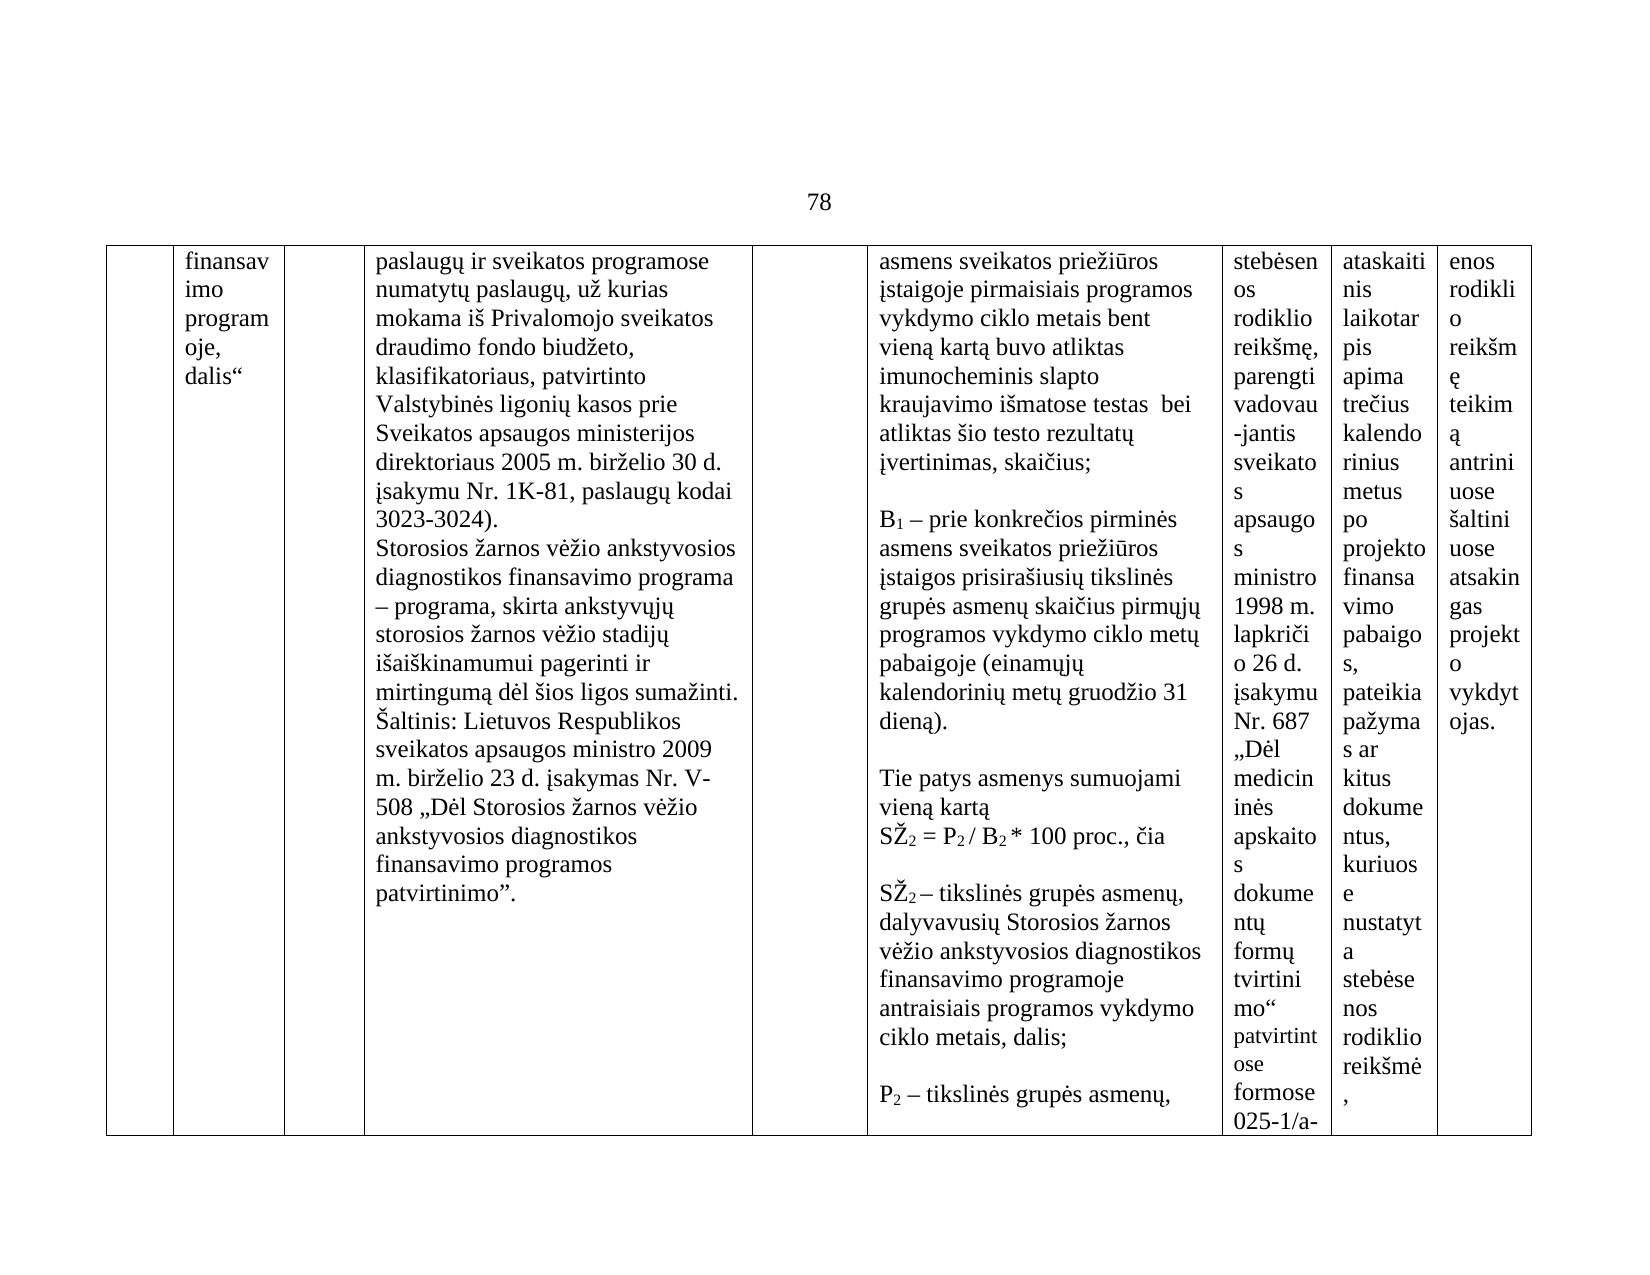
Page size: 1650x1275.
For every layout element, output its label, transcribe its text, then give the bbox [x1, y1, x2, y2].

table_cell paslaugų ir sveikatos programose numatytų paslaugų, už kurias mokama iš Privalomojo sveikatos draudimo fondo biudžeto, klasifikatoriaus, patvirtinto Valstybinės ligonių kasos prie Sveikatos apsaugos ministerijos direktoriaus 2005 m. birželio 30 d. įsakymu Nr. 1K-81, paslaugų kodai 3023-3024). Storosios žarnos vėžio ankstyvosios diagnostikos finansavimo programa – programa, skirta ankstyvųjų storosios žarnos vėžio stadijų išaiškinamumui pagerinti ir mirtingumą dėl šios ligos sumažinti. Šaltinis: Lietuvos Respublikos sveikatos apsaugos ministro 2009 m. birželio 23 d. įsakymas Nr. V-508 „Dėl Storosios žarnos vėžio ankstyvosios diagnostikos finansavimo programos patvirtinimo”. [365, 246, 752, 1134]
table_cell [107, 246, 173, 1134]
table_cell ataskaitinis laikotarpis apima trečius kalendorinius metus po projekto finansavimo pabaigos, pateikia pažymas ar kitus dokumentus, kuriuose nustatyta stebėsenos rodiklio reikšmė, [1332, 246, 1437, 1134]
table_cell asmens sveikatos priežiūros įstaigoje pirmaisiais programos vykdymo ciklo metais bent vieną kartą buvo atliktas imunocheminis slapto kraujavimo išmatose testas bei atliktas šio testo rezultatų įvertinimas, skaičius; B1 – prie konkrečios pirminės asmens sveikatos priežiūros įstaigos prisirašiusių tikslinės grupės asmenų skaičius pirmųjų programos vykdymo ciklo metų pabaigoje (einamųjų kalendorinių metų gruodžio 31 dieną). Tie patys asmenys sumuojami vieną kartą SŽ2 = P2 / B2 * 100 proc., čia SŽ2 – tikslinės grupės asmenų, dalyvavusių Storosios žarnos vėžio ankstyvosios diagnostikos finansavimo programoje antraisiais programos vykdymo ciklo metais, dalis; P2 – tikslinės grupės asmenų, [868, 246, 1222, 1134]
table_cell stebėsenos rodiklio reikšmę, parengti vadovau-jantis sveikatos apsaugos ministro 1998 m. lapkričio 26 d. įsakymu Nr. 687 „Dėl medicininės apskaitos dokumentų formų tvirtinimo“ patvirtintose formose 025-1/a- [1223, 246, 1331, 1134]
table_cell finansavimo programoje, dalis“ [174, 246, 284, 1134]
table_cell [753, 246, 867, 1134]
table_cell [285, 246, 364, 1134]
table_cell enos rodiklio reikšmę teikimą antriniuose šaltiniuose atsakingas projekto vykdytojas. [1438, 246, 1531, 1134]
